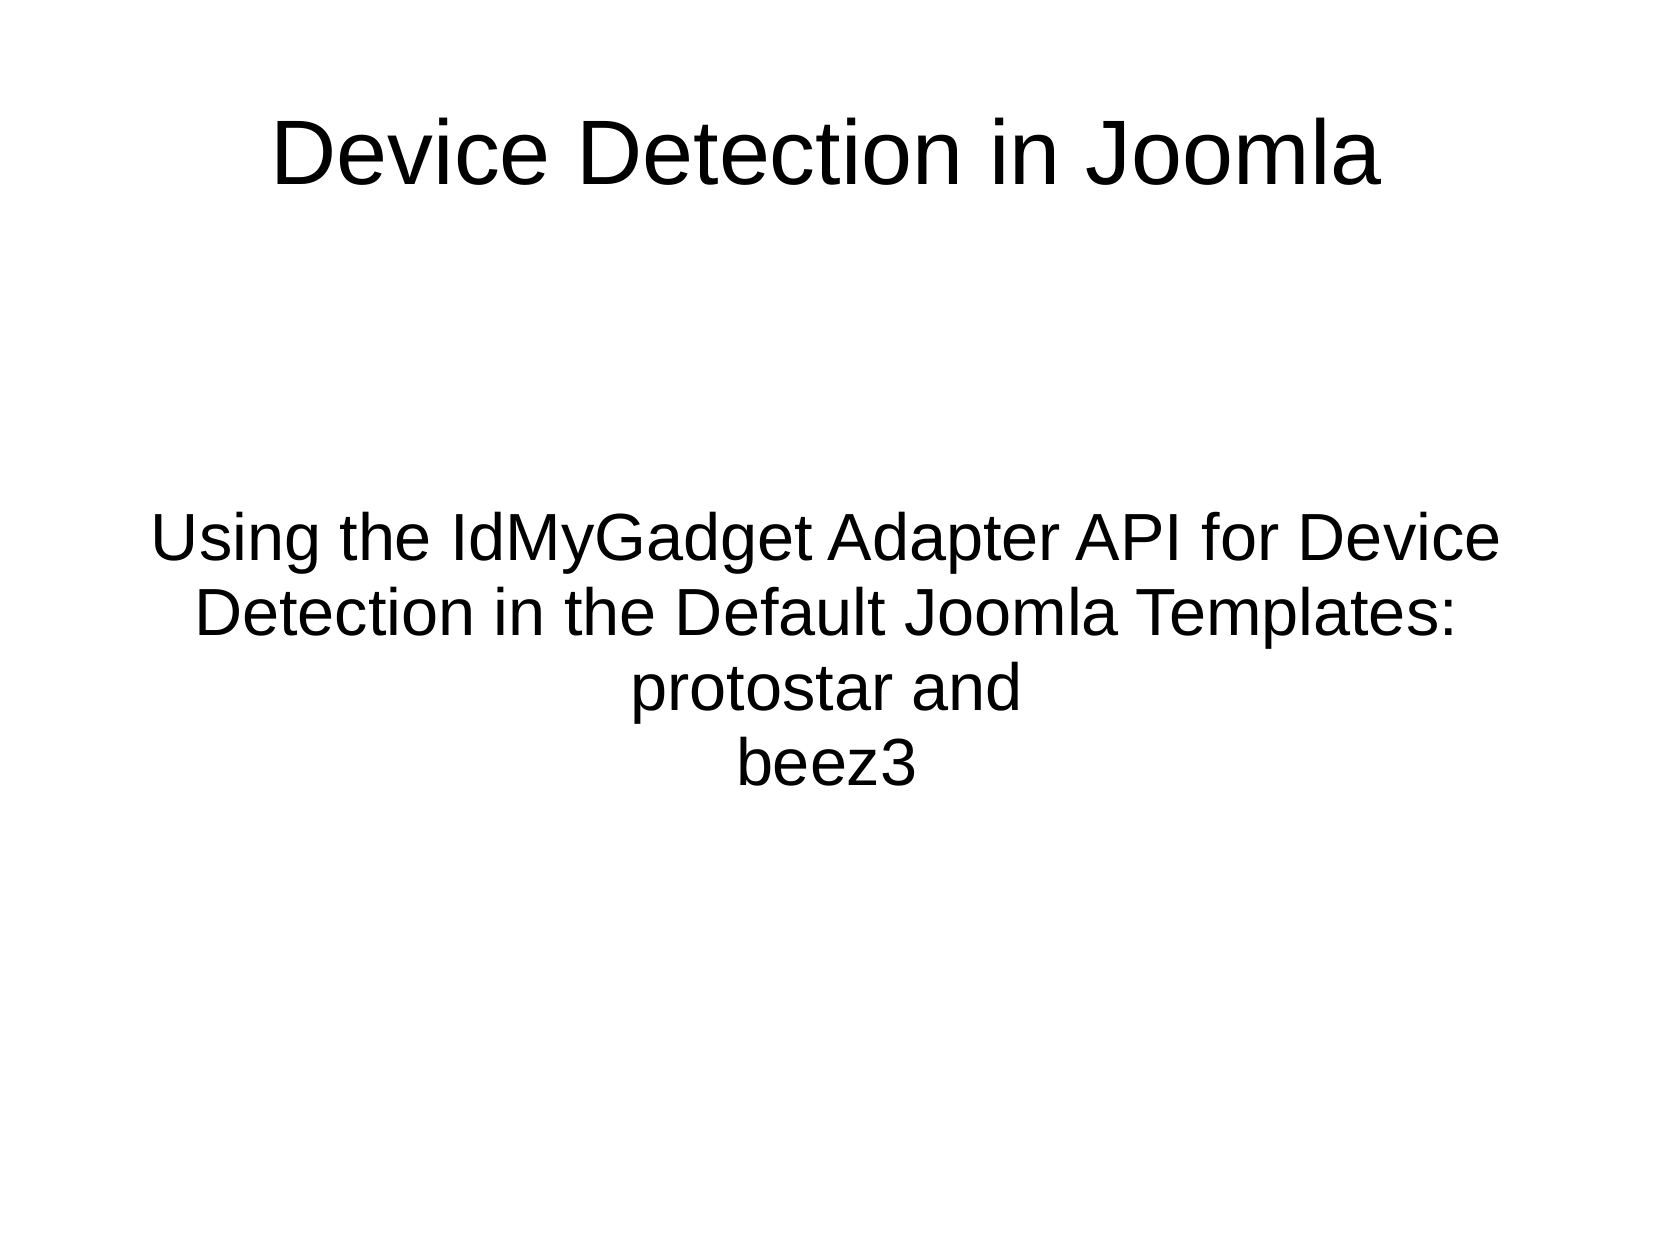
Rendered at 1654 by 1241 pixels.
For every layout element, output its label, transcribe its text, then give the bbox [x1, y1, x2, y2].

subtitle Using the IdMyGadget Adapter API for Device Detection in the Default Joomla Templates: protostar and beez3 [82, 290, 1571, 1010]
title Device Detection in Joomla [82, 49, 1571, 257]
